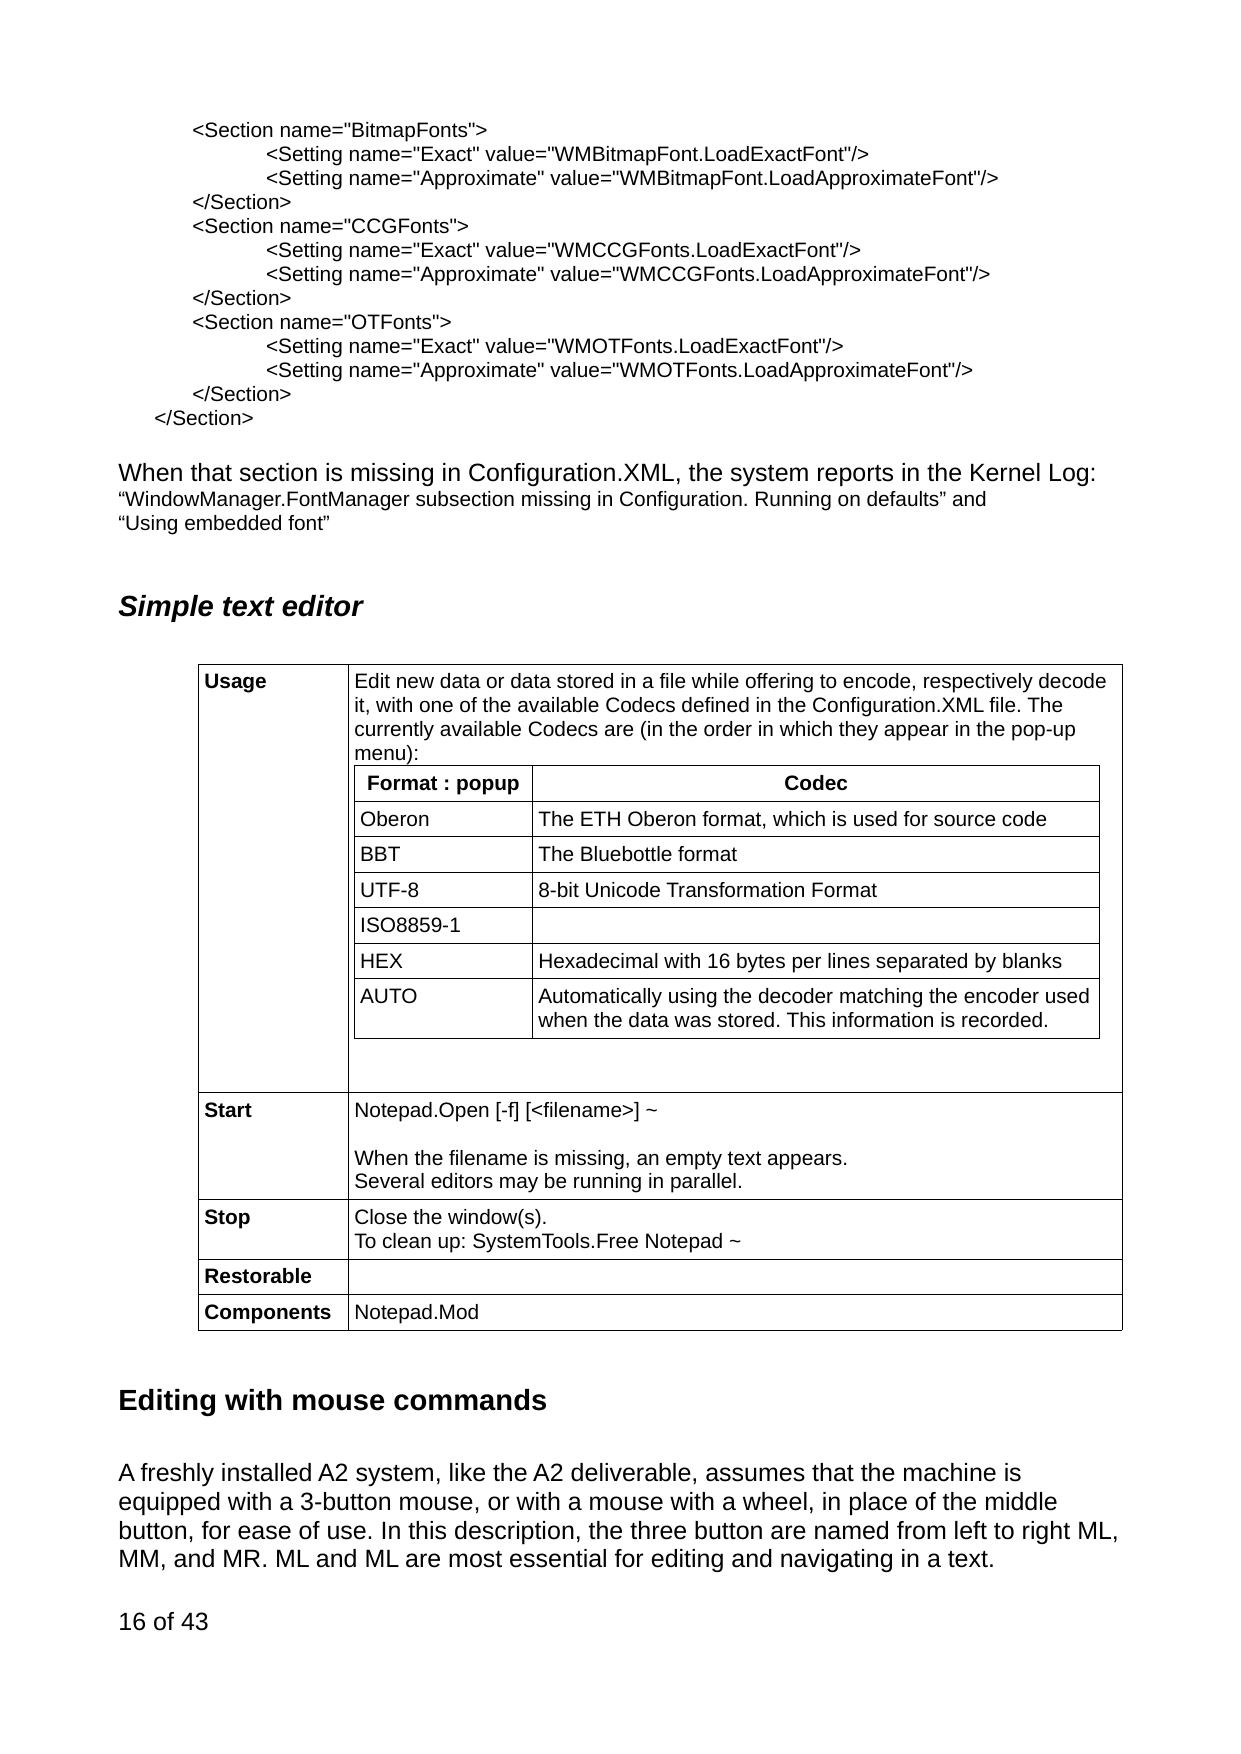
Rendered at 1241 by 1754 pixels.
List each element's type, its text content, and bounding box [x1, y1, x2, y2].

table_cell Restorable [199, 1260, 348, 1294]
table_cell BBT [355, 837, 532, 872]
table_cell Hexadecimal with 16 bytes per lines separated by blanks [533, 944, 1099, 978]
table_cell Close the window(s). To clean up: SystemTools.Free Notepad ~ [349, 1200, 1122, 1258]
table_cell Automatically using the decoder matching the encoder used when the data was stored. This information is recorded. [533, 979, 1099, 1038]
table_cell Start [199, 1093, 348, 1199]
text A freshly installed A2 system, like the A2 deliverable, assumes that the machine is equipped with a 3-button mouse, or with a mouse with a wheel, in place of the middle button, for ease of use. In this description, the three button are named from left to right ML, MM, and MR. ML and ML are most essential for editing and navigating in a text. [118, 1458, 1122, 1573]
table_cell Oberon [355, 802, 532, 836]
table_cell The ETH Oberon format, which is used for source code [533, 802, 1099, 836]
subtitle Simple text editor [118, 589, 1122, 622]
table_header Codec [533, 766, 1099, 801]
table_cell HEX [355, 944, 532, 978]
subtitle Editing with mouse commands [118, 1383, 1122, 1417]
table_cell [349, 1260, 1122, 1294]
text <Section name="BitmapFonts"> <Setting name="Exact" value="WMBitmapFont.LoadExactFont"/> <Setting name="Approximate" value="WMBitmapFont.LoadApproximateFont"/> </Section> <Section name="CCGFonts"> <Setting name="Exact" value="WMCCGFonts.LoadExactFont"/> <Setting name="Approximate" value="WMCCGFonts.LoadApproximateFont"/> </Section> <Section name="OTFonts"> <Setting name="Exact" value="WMOTFonts.LoadExactFont"/> <Setting name="Approximate" value="WMOTFonts.LoadApproximateFont"/> </Section> </Section> [118, 118, 1122, 429]
table_cell Components [199, 1295, 348, 1329]
table_cell UTF-8 [355, 873, 532, 907]
text “Using embedded font” [118, 511, 1122, 535]
text “WindowManager.FontManager subsection missing in Configuration. Running on defaults” and [118, 487, 1122, 511]
table_header Usage [199, 665, 348, 1092]
table_cell ISO8859-1 [355, 908, 532, 943]
text When that section is missing in Configuration.XML, the system reports in the Kernel Log: [118, 458, 1122, 487]
table_cell [533, 908, 1099, 943]
table_header Edit new data or data stored in a file while offering to encode, respectively decode it, with one of the available Codecs defined in the Configuration.XML file. The currently available Codecs are (in the order in which they appear in the pop-up menu): [349, 665, 1122, 1092]
table_cell The Bluebottle format [533, 837, 1099, 872]
table_cell Stop [199, 1200, 348, 1258]
table_cell AUTO [355, 979, 532, 1038]
table_cell 8-bit Unicode Transformation Format [533, 873, 1099, 907]
table_header Format : popup [355, 766, 532, 801]
table_cell Notepad.Mod [349, 1295, 1122, 1329]
table_cell Notepad.Open [-f] [<filename>] ~ When the filename is missing, an empty text appears. Several editors may be running in parallel. [349, 1093, 1122, 1199]
